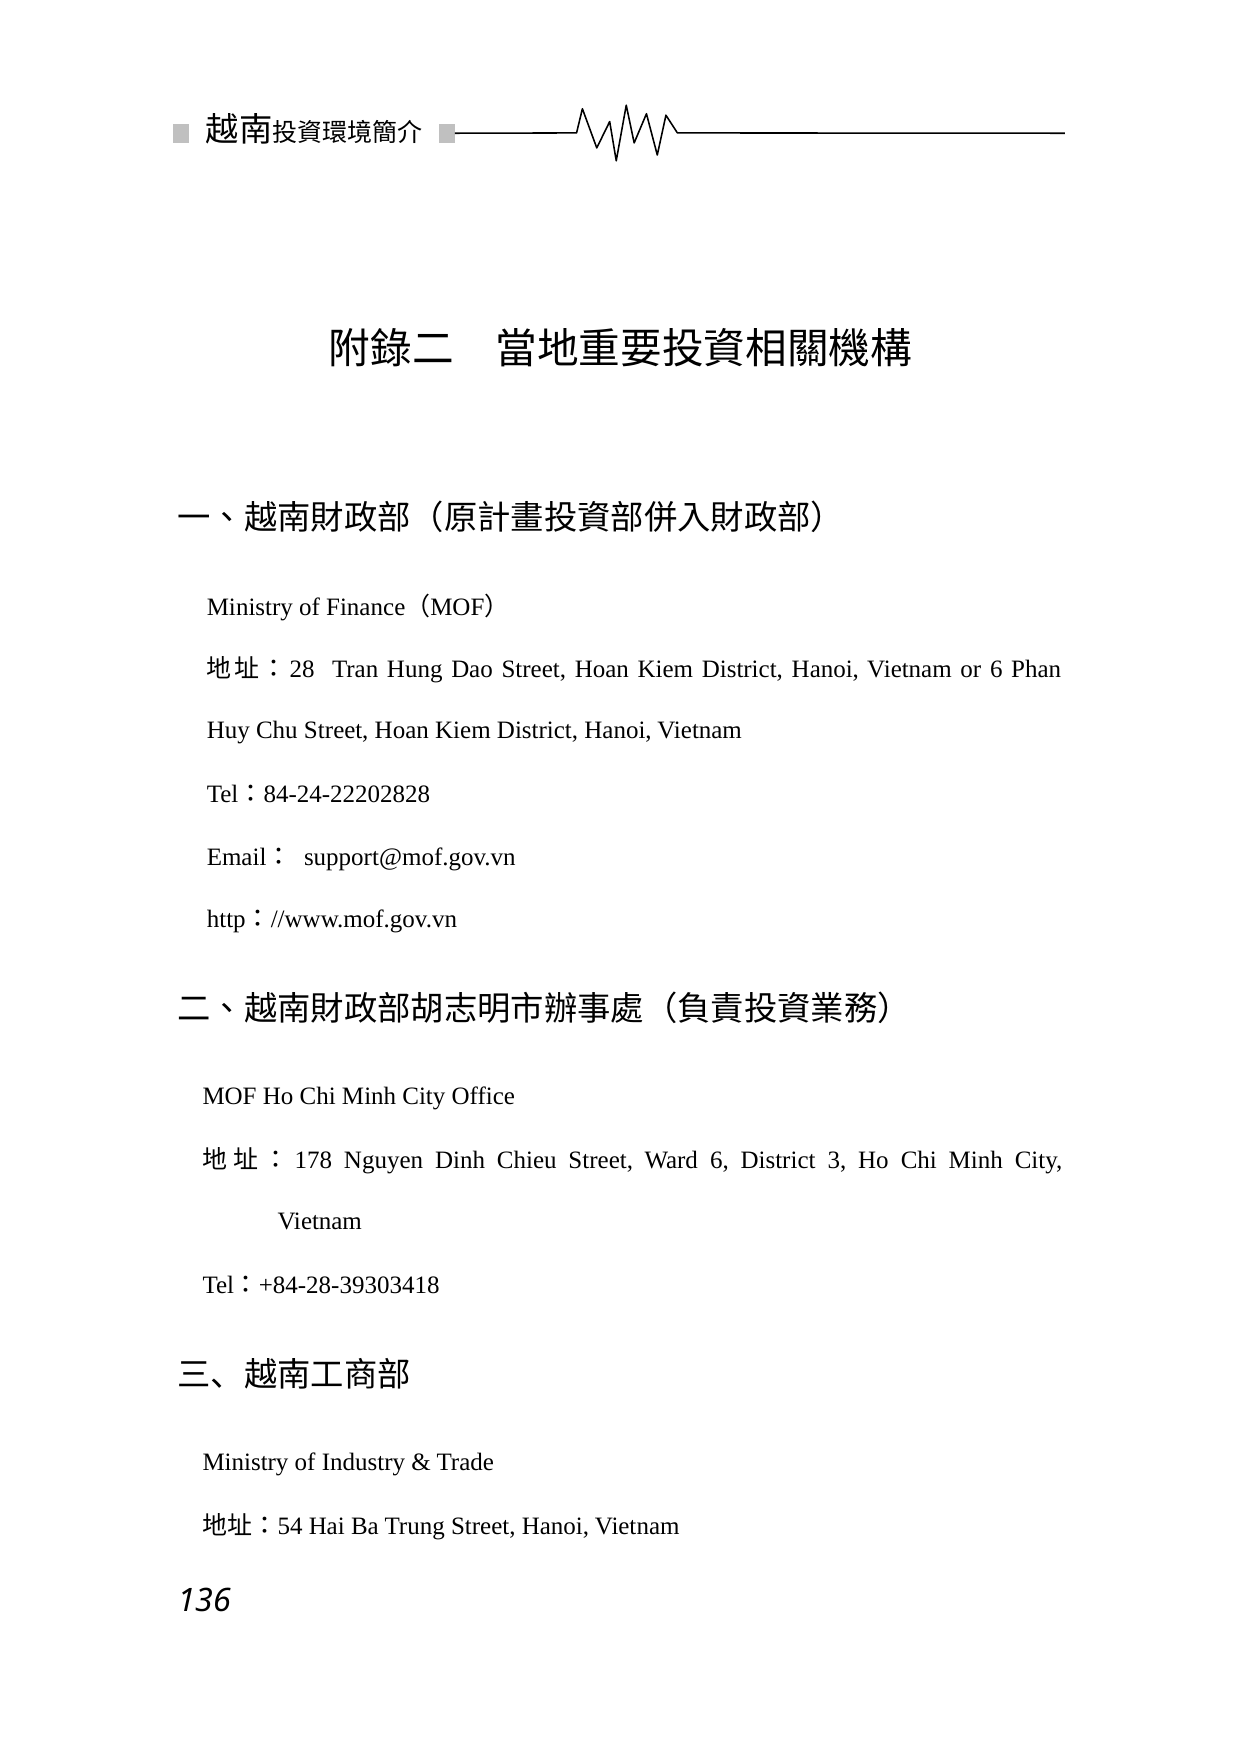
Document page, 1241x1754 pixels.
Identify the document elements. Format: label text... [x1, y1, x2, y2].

text MOF Ho Chi Minh City Office [202, 1054, 1063, 1116]
text 三、越南工商部 [177, 1330, 1063, 1393]
text 附錄二 當地重要投資相關機構 [177, 304, 1063, 366]
text Ministry of Finance（MOF） [206, 563, 1063, 625]
text Email： support@mof.gov.vn [207, 813, 1063, 875]
text Tel：84-24-22202828 [207, 750, 1063, 813]
text 地址：54 Hai Ba Trung Street, Hanoi, Vietnam [202, 1482, 1063, 1545]
text http：//www.mof.gov.vn [207, 875, 1063, 938]
text 地址：28 Tran Hung Dao Street, Hoan Kiem District, Hanoi, Vietnam or 6 Phan Huy Chu Street, Hoan Kiem District, Hanoi, Vietnam [207, 625, 1063, 750]
text 二、越南財政部胡志明市辦事處（負責投資業務） [177, 964, 1063, 1027]
text 一、越南財政部（原計畫投資部併入財政部） [177, 473, 1063, 536]
text Tel：+84-28-39303418 [202, 1241, 1063, 1304]
text 地址：178 Nguyen Dinh Chieu Street, Ward 6, District 3, Ho Chi Minh City, Vietnam [202, 1116, 1063, 1241]
text Ministry of Industry & Trade [202, 1420, 1063, 1482]
